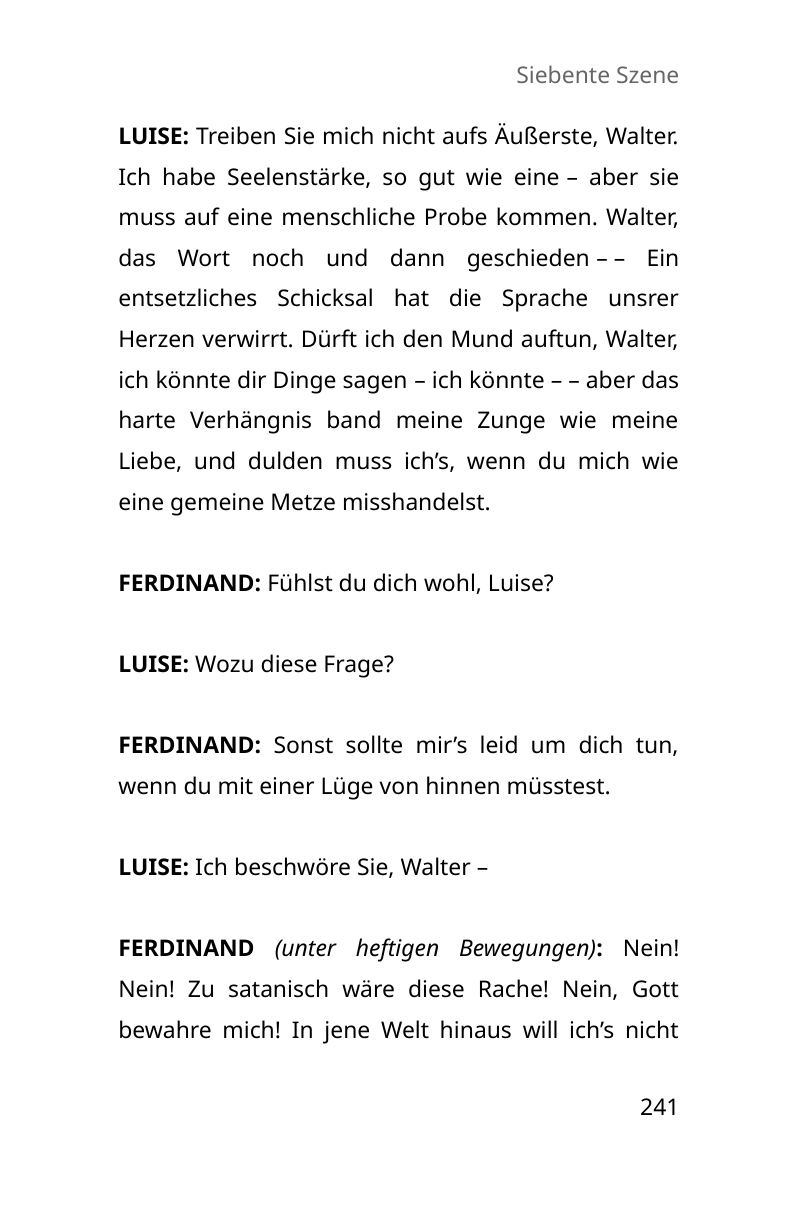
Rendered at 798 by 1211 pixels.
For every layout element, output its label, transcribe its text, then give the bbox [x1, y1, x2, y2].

text LUISE: Wozu diese Frage? [118, 619, 679, 679]
text FERDINAND: Sonst sollte mir’s leid um dich tun, wenn du mit einer Lüge von hinnen müsstest. [118, 700, 679, 801]
text LUISE: Treiben Sie mich nicht aufs Äußerste, Walter. Ich habe Seelenstärke, so gut wie eine – aber sie muss auf eine menschliche Probe kommen. Walter, das Wort noch und dann geschieden – – Ein entsetzliches Schicksal hat die Sprache unsrer Herzen verwirrt. Dürft ich den Mund auftun, Walter, ich könnte dir Dinge sagen – ich könnte – – aber das harte Verhängnis band meine Zunge wie meine Liebe, und dulden muss ich’s, wenn du mich wie eine gemeine Metze misshandelst. [118, 120, 679, 517]
text FERDINAND (unter heftigen Bewegungen): Nein! Nein! Zu satanisch wäre diese Rache! Nein, Gott bewahre mich! In jene Welt hinaus will ich’s nicht [118, 903, 679, 1045]
text LUISE: Ich beschwöre Sie, Walter – [118, 822, 679, 882]
text FERDINAND: Fühlst du dich wohl, Luise? [118, 538, 679, 598]
